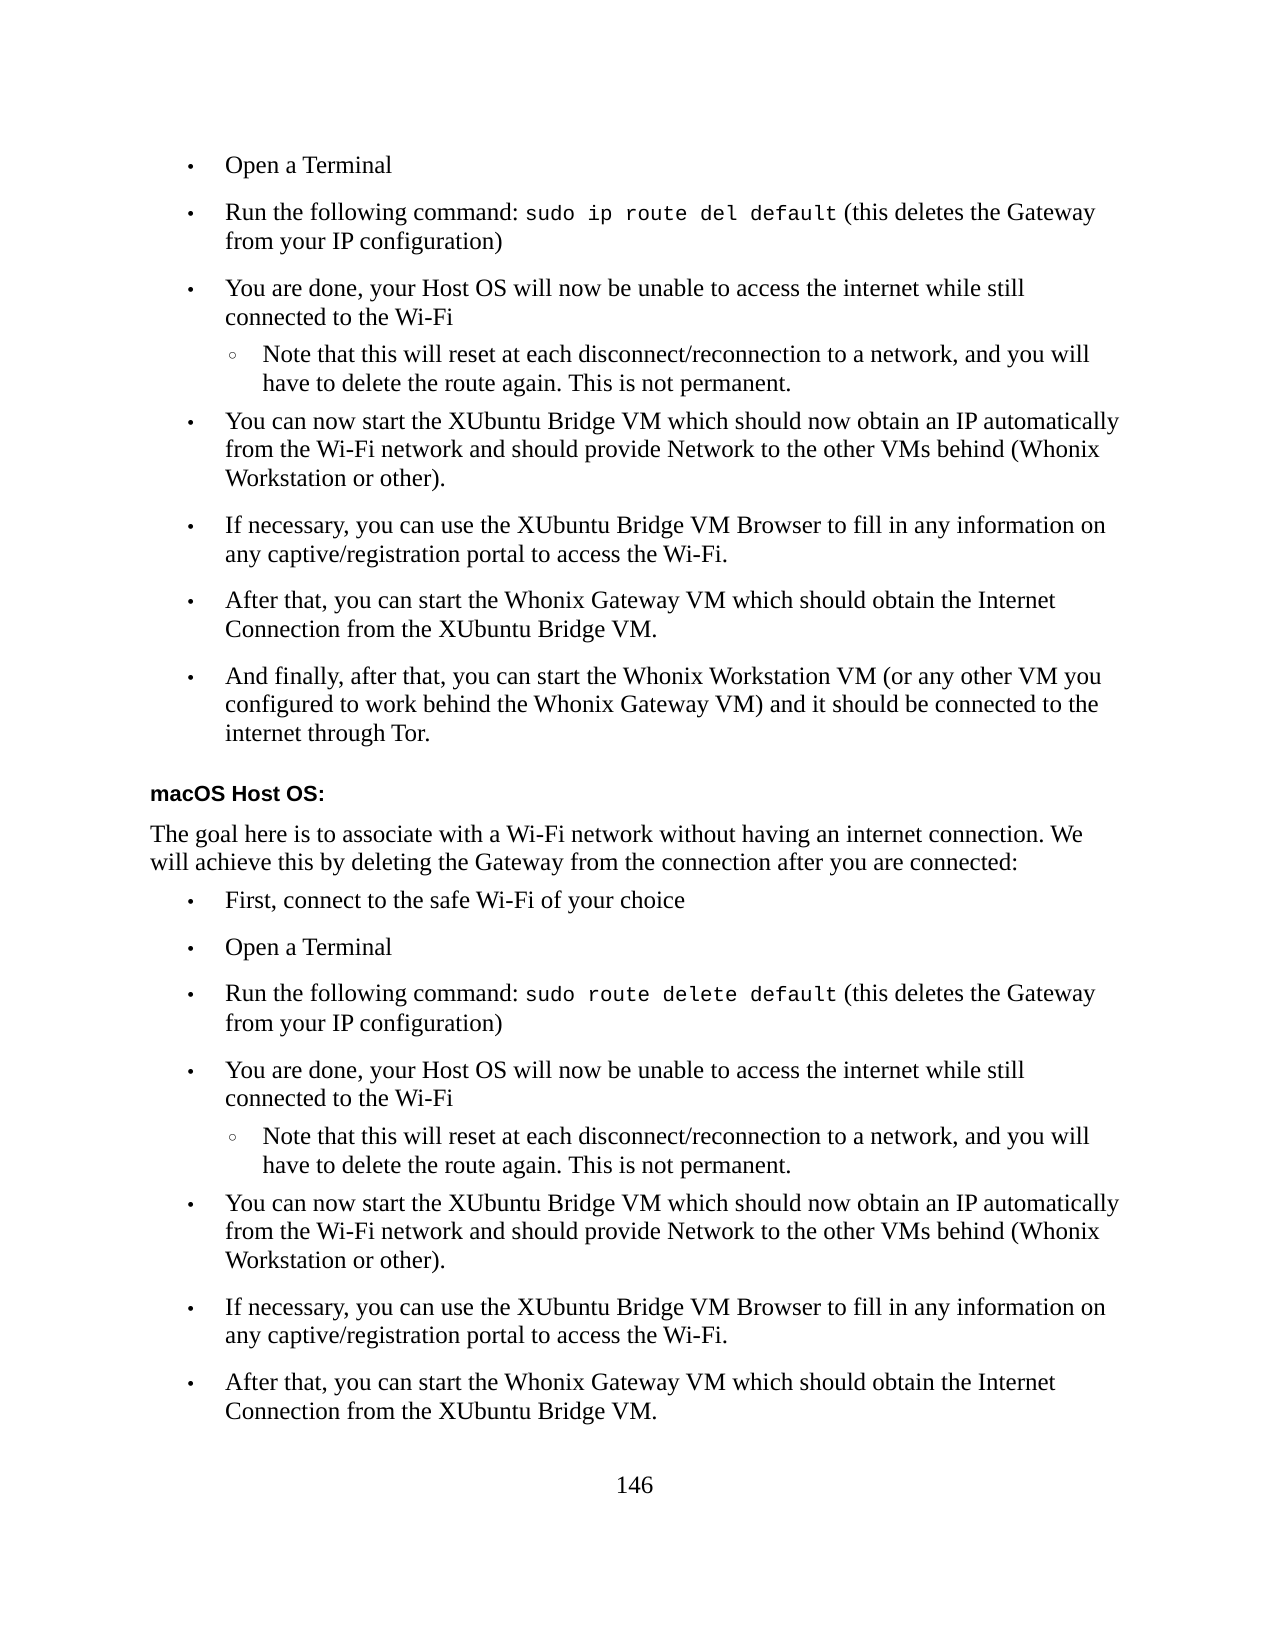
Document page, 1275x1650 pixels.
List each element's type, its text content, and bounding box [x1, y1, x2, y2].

list If necessary, you can use the XUbuntu Bridge VM Browser to fill in any information on any captive/registration portal to access the Wi-Fi. [187, 510, 1125, 567]
list First, connect to the safe Wi-Fi of your choice [187, 885, 1125, 914]
subtitle macOS Host OS: [150, 781, 1125, 806]
list Run the following command: sudo route delete default (this deletes the Gateway from your IP configuration) [187, 978, 1125, 1037]
list Note that this will reset at each disconnect/reconnection to a network, and you will have to delete the route again. This is not permanent. [225, 339, 1125, 397]
list Run the following command: sudo ip route del default (this deletes the Gateway from your IP configuration) [187, 197, 1125, 255]
list And finally, after that, you can start the Whonix Workstation VM (or any other VM you configured to work behind the Whonix Gateway VM) and it should be connected to the internet through Tor. [187, 661, 1125, 747]
list Note that this will reset at each disconnect/reconnection to a network, and you will have to delete the route again. This is not permanent. [225, 1121, 1125, 1179]
list If necessary, you can use the XUbuntu Bridge VM Browser to fill in any information on any captive/registration portal to access the Wi-Fi. [187, 1292, 1125, 1349]
list You can now start the XUbuntu Bridge VM which should now obtain an IP automatically from the Wi-Fi network and should provide Network to the other VMs behind (Whonix Workstation or other). [187, 1188, 1125, 1274]
list After that, you can start the Whonix Gateway VM which should obtain the Internet Connection from the XUbuntu Bridge VM. [187, 585, 1125, 643]
list Open a Terminal [187, 932, 1125, 961]
list Open a Terminal [187, 150, 1125, 179]
list You are done, your Host OS will now be unable to access the internet while still connected to the Wi-Fi [187, 1055, 1125, 1112]
text The goal here is to associate with a Wi-Fi network without having an internet connection. We will achieve this by deleting the Gateway from the connection after you are connected: [150, 819, 1125, 876]
list You are done, your Host OS will now be unable to access the internet while still connected to the Wi-Fi [187, 273, 1125, 330]
list After that, you can start the Whonix Gateway VM which should obtain the Internet Connection from the XUbuntu Bridge VM. [187, 1367, 1125, 1425]
list You can now start the XUbuntu Bridge VM which should now obtain an IP automatically from the Wi-Fi network and should provide Network to the other VMs behind (Whonix Workstation or other). [187, 406, 1125, 492]
